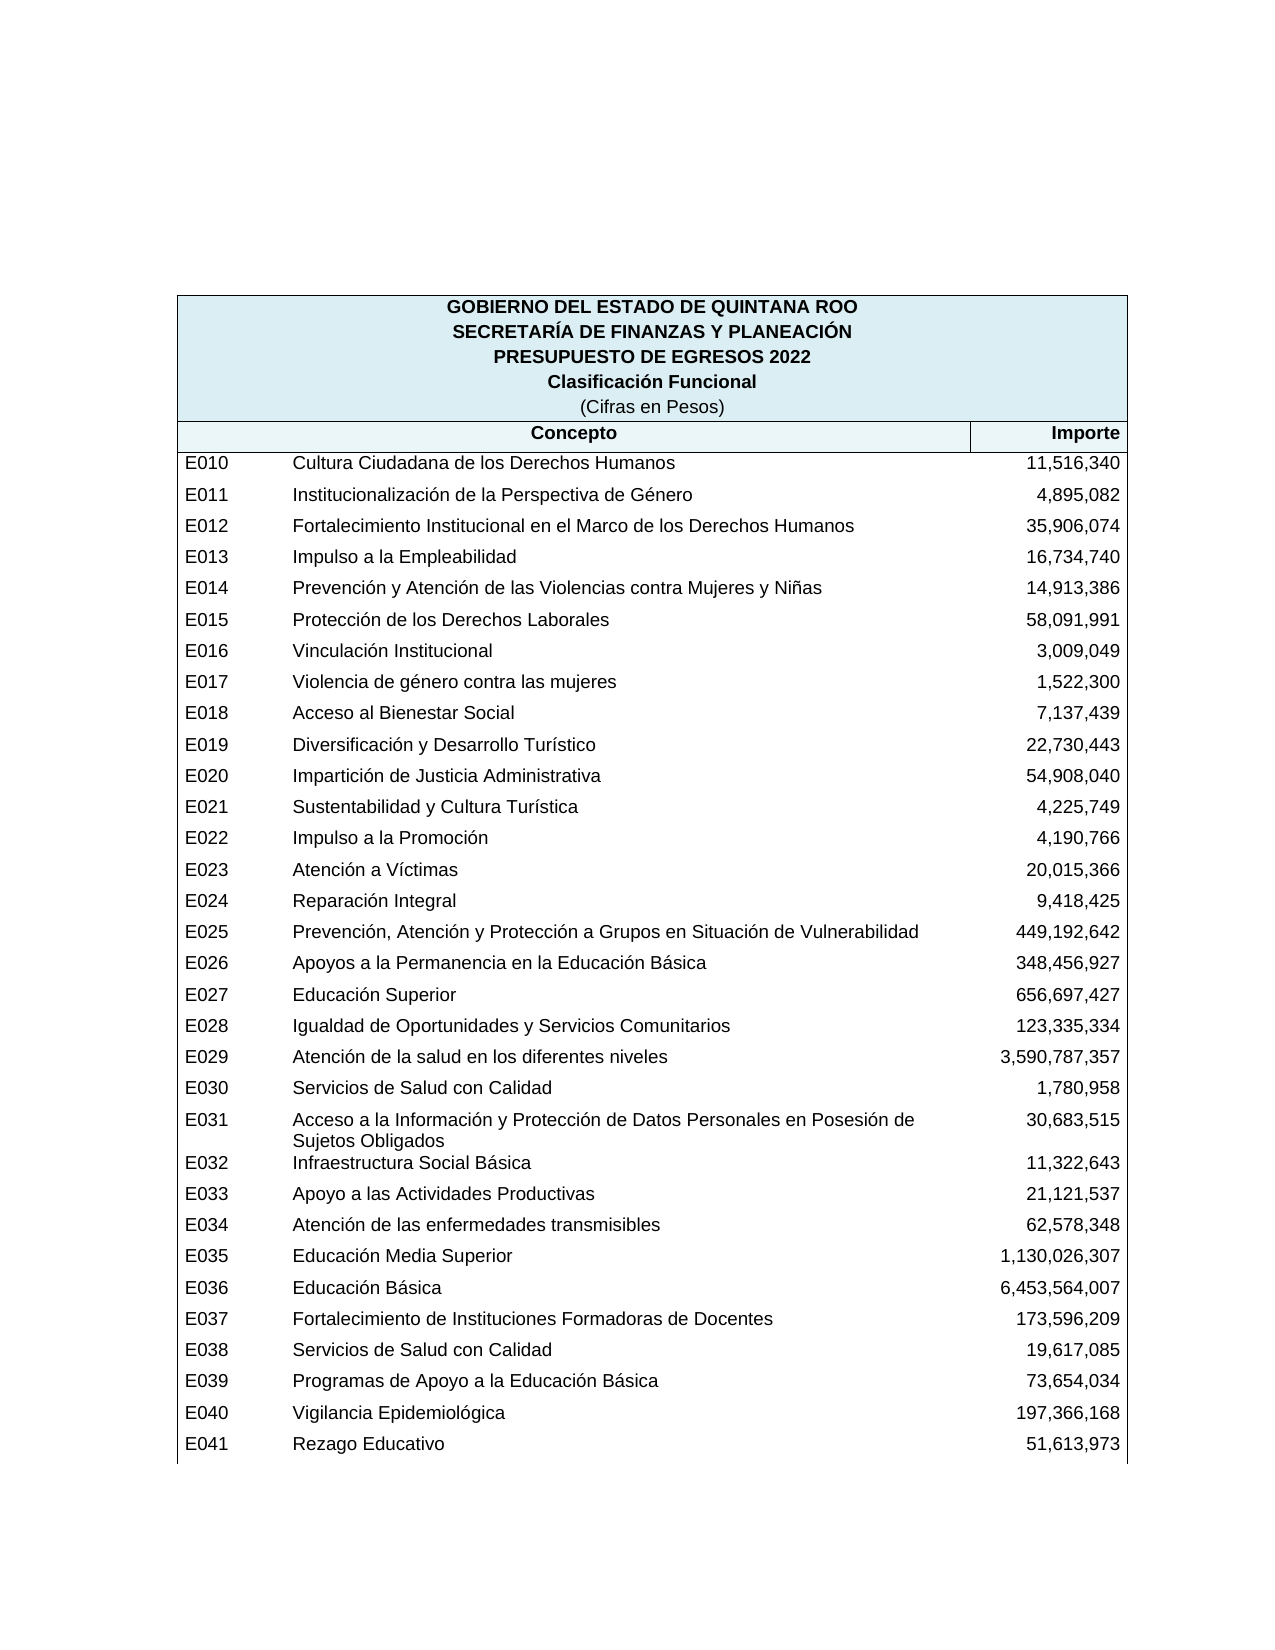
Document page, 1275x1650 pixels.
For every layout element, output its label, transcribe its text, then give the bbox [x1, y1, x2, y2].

table_cell Rezago Educativo [285, 1433, 970, 1464]
table_cell E011 [178, 484, 285, 515]
table_cell Impulso a la Empleabilidad [285, 546, 970, 577]
table_cell E017 [178, 671, 285, 702]
table_cell 73,654,034 [970, 1370, 1127, 1402]
table_cell 1,130,026,307 [970, 1245, 1127, 1277]
table_cell E023 [178, 859, 285, 890]
table_cell Apoyo a las Actividades Productivas [285, 1183, 970, 1214]
table_cell 21,121,537 [970, 1183, 1127, 1214]
table_cell 14,913,386 [970, 577, 1127, 608]
table_cell E022 [178, 827, 285, 858]
table_cell E036 [178, 1277, 285, 1308]
table_cell 11,322,643 [970, 1152, 1127, 1183]
table_cell E038 [178, 1339, 285, 1370]
table_cell Concepto [178, 422, 970, 452]
table_cell Atención de las enfermedades transmisibles [285, 1214, 970, 1245]
table_cell E024 [178, 890, 285, 921]
table_cell 4,225,749 [970, 796, 1127, 827]
table_cell Vinculación Institucional [285, 640, 970, 671]
table_cell E025 [178, 921, 285, 952]
table_cell 173,596,209 [970, 1308, 1127, 1339]
table_cell Atención de la salud en los diferentes niveles [285, 1046, 970, 1077]
table_cell Impartición de Justicia Administrativa [285, 765, 970, 796]
table_cell Igualdad de Oportunidades y Servicios Comunitarios [285, 1015, 970, 1046]
table_cell E020 [178, 765, 285, 796]
table_cell E039 [178, 1370, 285, 1402]
table_cell E031 [178, 1109, 285, 1152]
table_cell 3,590,787,357 [970, 1046, 1127, 1077]
table_cell Educación Superior [285, 984, 970, 1015]
table_cell E016 [178, 640, 285, 671]
table_cell Cultura Ciudadana de los Derechos Humanos [285, 453, 970, 483]
table_cell Sustentabilidad y Cultura Turística [285, 796, 970, 827]
table_cell E029 [178, 1046, 285, 1077]
table_cell 9,418,425 [970, 890, 1127, 921]
table_cell 11,516,340 [970, 453, 1127, 483]
table_cell Vigilancia Epidemiológica [285, 1402, 970, 1433]
table_cell E018 [178, 702, 285, 733]
table_cell E041 [178, 1433, 285, 1464]
table_cell Acceso a la Información y Protección de Datos Personales en Posesión de Sujetos Obligados [285, 1109, 970, 1152]
table_cell 22,730,443 [970, 734, 1127, 765]
table_cell E030 [178, 1077, 285, 1108]
table_cell 197,366,168 [970, 1402, 1127, 1433]
table_cell 4,190,766 [970, 827, 1127, 858]
table_cell Institucionalización de la Perspectiva de Género [285, 484, 970, 515]
table_cell 3,009,049 [970, 640, 1127, 671]
table_cell E033 [178, 1183, 285, 1214]
table_cell Fortalecimiento de Instituciones Formadoras de Docentes [285, 1308, 970, 1339]
table_cell 1,522,300 [970, 671, 1127, 702]
table_cell Servicios de Salud con Calidad [285, 1339, 970, 1370]
table_cell Servicios de Salud con Calidad [285, 1077, 970, 1108]
table_cell Impulso a la Promoción [285, 827, 970, 858]
table_cell 4,895,082 [970, 484, 1127, 515]
table_cell Fortalecimiento Institucional en el Marco de los Derechos Humanos [285, 515, 970, 546]
table_cell 123,335,334 [970, 1015, 1127, 1046]
table_cell E015 [178, 609, 285, 640]
table_cell Diversificación y Desarrollo Turístico [285, 734, 970, 765]
table_cell Prevención, Atención y Protección a Grupos en Situación de Vulnerabilidad [285, 921, 970, 952]
table_cell E026 [178, 952, 285, 983]
table_cell 1,780,958 [970, 1077, 1127, 1108]
table_cell E013 [178, 546, 285, 577]
table_cell 449,192,642 [970, 921, 1127, 952]
table_cell Prevención y Atención de las Violencias contra Mujeres y Niñas [285, 577, 970, 608]
table_cell 30,683,515 [970, 1109, 1127, 1152]
table_cell Importe [971, 422, 1127, 452]
table_cell 7,137,439 [970, 702, 1127, 733]
table_cell E032 [178, 1152, 285, 1183]
table_cell 20,015,366 [970, 859, 1127, 890]
table_cell Reparación Integral [285, 890, 970, 921]
table_cell E034 [178, 1214, 285, 1245]
table_cell E014 [178, 577, 285, 608]
table_cell E019 [178, 734, 285, 765]
table_cell E028 [178, 1015, 285, 1046]
table_cell E021 [178, 796, 285, 827]
table_cell E010 [178, 453, 285, 483]
table_cell 58,091,991 [970, 609, 1127, 640]
table_cell E012 [178, 515, 285, 546]
table_header GOBIERNO DEL ESTADO DE QUINTANA ROO SECRETARÍA DE FINANZAS Y PLANEACIÓN PRESUPUESTO DE EGRESOS 2022 Clasificación Funcional (Cifras en Pesos) [178, 296, 1127, 421]
table_cell Educación Media Superior [285, 1245, 970, 1277]
table_cell E027 [178, 984, 285, 1015]
table_cell 54,908,040 [970, 765, 1127, 796]
table_cell 62,578,348 [970, 1214, 1127, 1245]
table_cell E037 [178, 1308, 285, 1339]
table_cell Apoyos a la Permanencia en la Educación Básica [285, 952, 970, 983]
table_cell E035 [178, 1245, 285, 1277]
table_cell Violencia de género contra las mujeres [285, 671, 970, 702]
table_cell Atención a Víctimas [285, 859, 970, 890]
table_cell 348,456,927 [970, 952, 1127, 983]
table_cell 51,613,973 [970, 1433, 1127, 1464]
table_cell E040 [178, 1402, 285, 1433]
table_cell Acceso al Bienestar Social [285, 702, 970, 733]
table_cell Programas de Apoyo a la Educación Básica [285, 1370, 970, 1402]
table_cell 656,697,427 [970, 984, 1127, 1015]
table_cell 16,734,740 [970, 546, 1127, 577]
table_cell Infraestructura Social Básica [285, 1152, 970, 1183]
table_cell Protección de los Derechos Laborales [285, 609, 970, 640]
table_cell Educación Básica [285, 1277, 970, 1308]
table_cell 19,617,085 [970, 1339, 1127, 1370]
table_cell 35,906,074 [970, 515, 1127, 546]
table_cell 6,453,564,007 [970, 1277, 1127, 1308]
